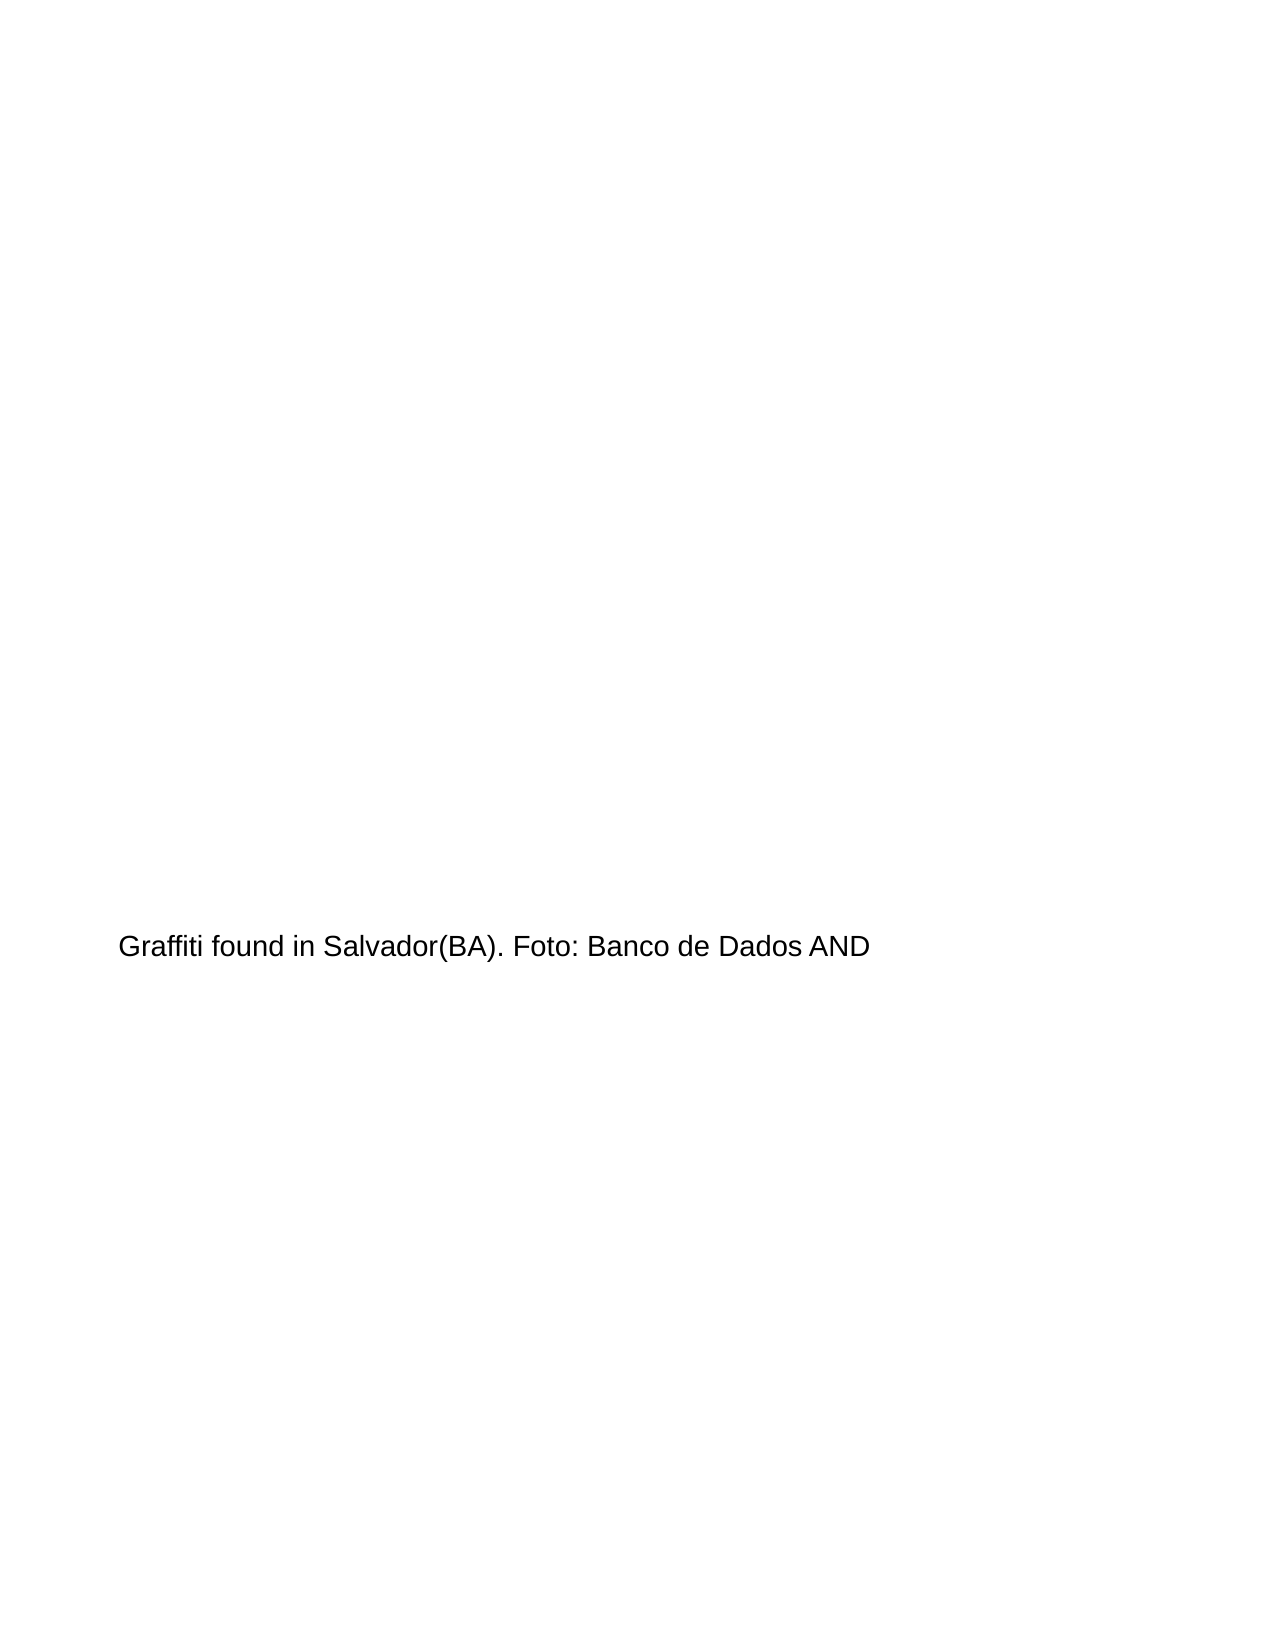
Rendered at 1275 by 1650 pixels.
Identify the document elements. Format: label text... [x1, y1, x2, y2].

text Graffiti found in Salvador(BA). Foto: Banco de Dados AND [118, 118, 1157, 963]
